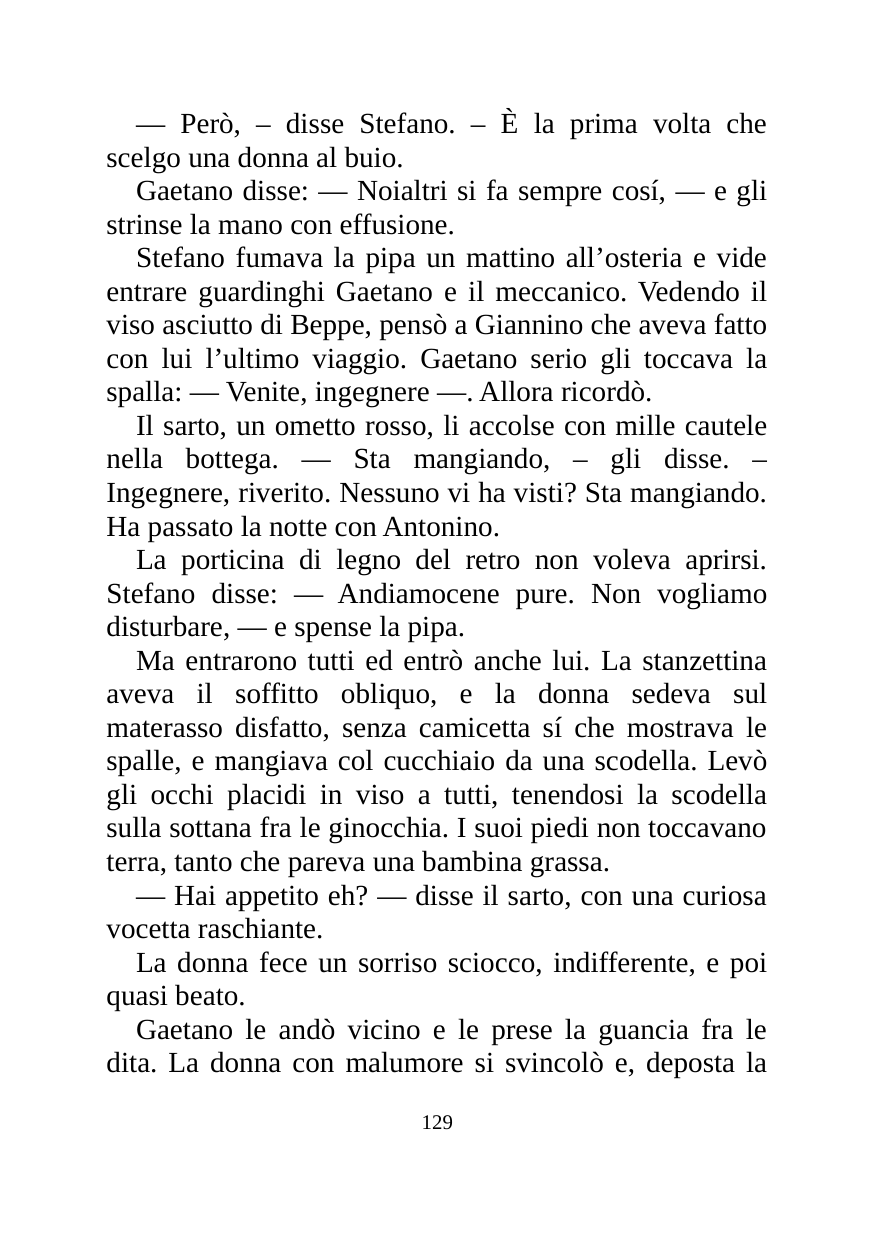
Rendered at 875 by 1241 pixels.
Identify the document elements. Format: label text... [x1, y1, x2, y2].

text La donna fece un sorriso sciocco, indifferente, e poi quasi beato. [106, 945, 768, 1012]
text La porticina di legno del retro non voleva aprirsi. Stefano disse: — Andiamocene pure. Non vogliamo disturbare, — e spense la pipa. [106, 542, 768, 643]
text Gaetano le andò vicino e le prese la guancia fra le dita. La donna con malumore si svincolò e, deposta la [106, 1012, 768, 1079]
text Gaetano disse: — Noialtri si fa sempre cosí, — e gli strinse la mano con effusione. [106, 173, 768, 240]
text Il sarto, un ometto rosso, li accolse con mille cautele nella bottega. — Sta mangiando, – gli disse. – Ingegnere, riverito. Nessuno vi ha visti? Sta mangiando. Ha passato la notte con Antonino. [106, 408, 768, 542]
text — Però, – disse Stefano. – È la prima volta che scelgo una donna al buio. [106, 106, 768, 173]
text Ma entrarono tutti ed entrò anche lui. La stanzettina aveva il soffitto obliquo, e la donna sedeva sul materasso disfatto, senza camicetta sí che mostrava le spalle, e mangiava col cucchiaio da una scodella. Levò gli occhi placidi in viso a tutti, tenendosi la scodella sulla sottana fra le ginocchia. I suoi piedi non toccavano terra, tanto che pareva una bambina grassa. [106, 643, 768, 878]
text Stefano fumava la pipa un mattino all’osteria e vide entrare guardinghi Gaetano e il meccanico. Vedendo il viso asciutto di Beppe, pensò a Giannino che aveva fatto con lui l’ultimo viaggio. Gaetano serio gli toccava la spalla: — Venite, ingegnere —. Allora ricordò. [106, 240, 768, 408]
text — Hai appetito eh? — disse il sarto, con una curiosa vocetta raschiante. [106, 878, 768, 945]
